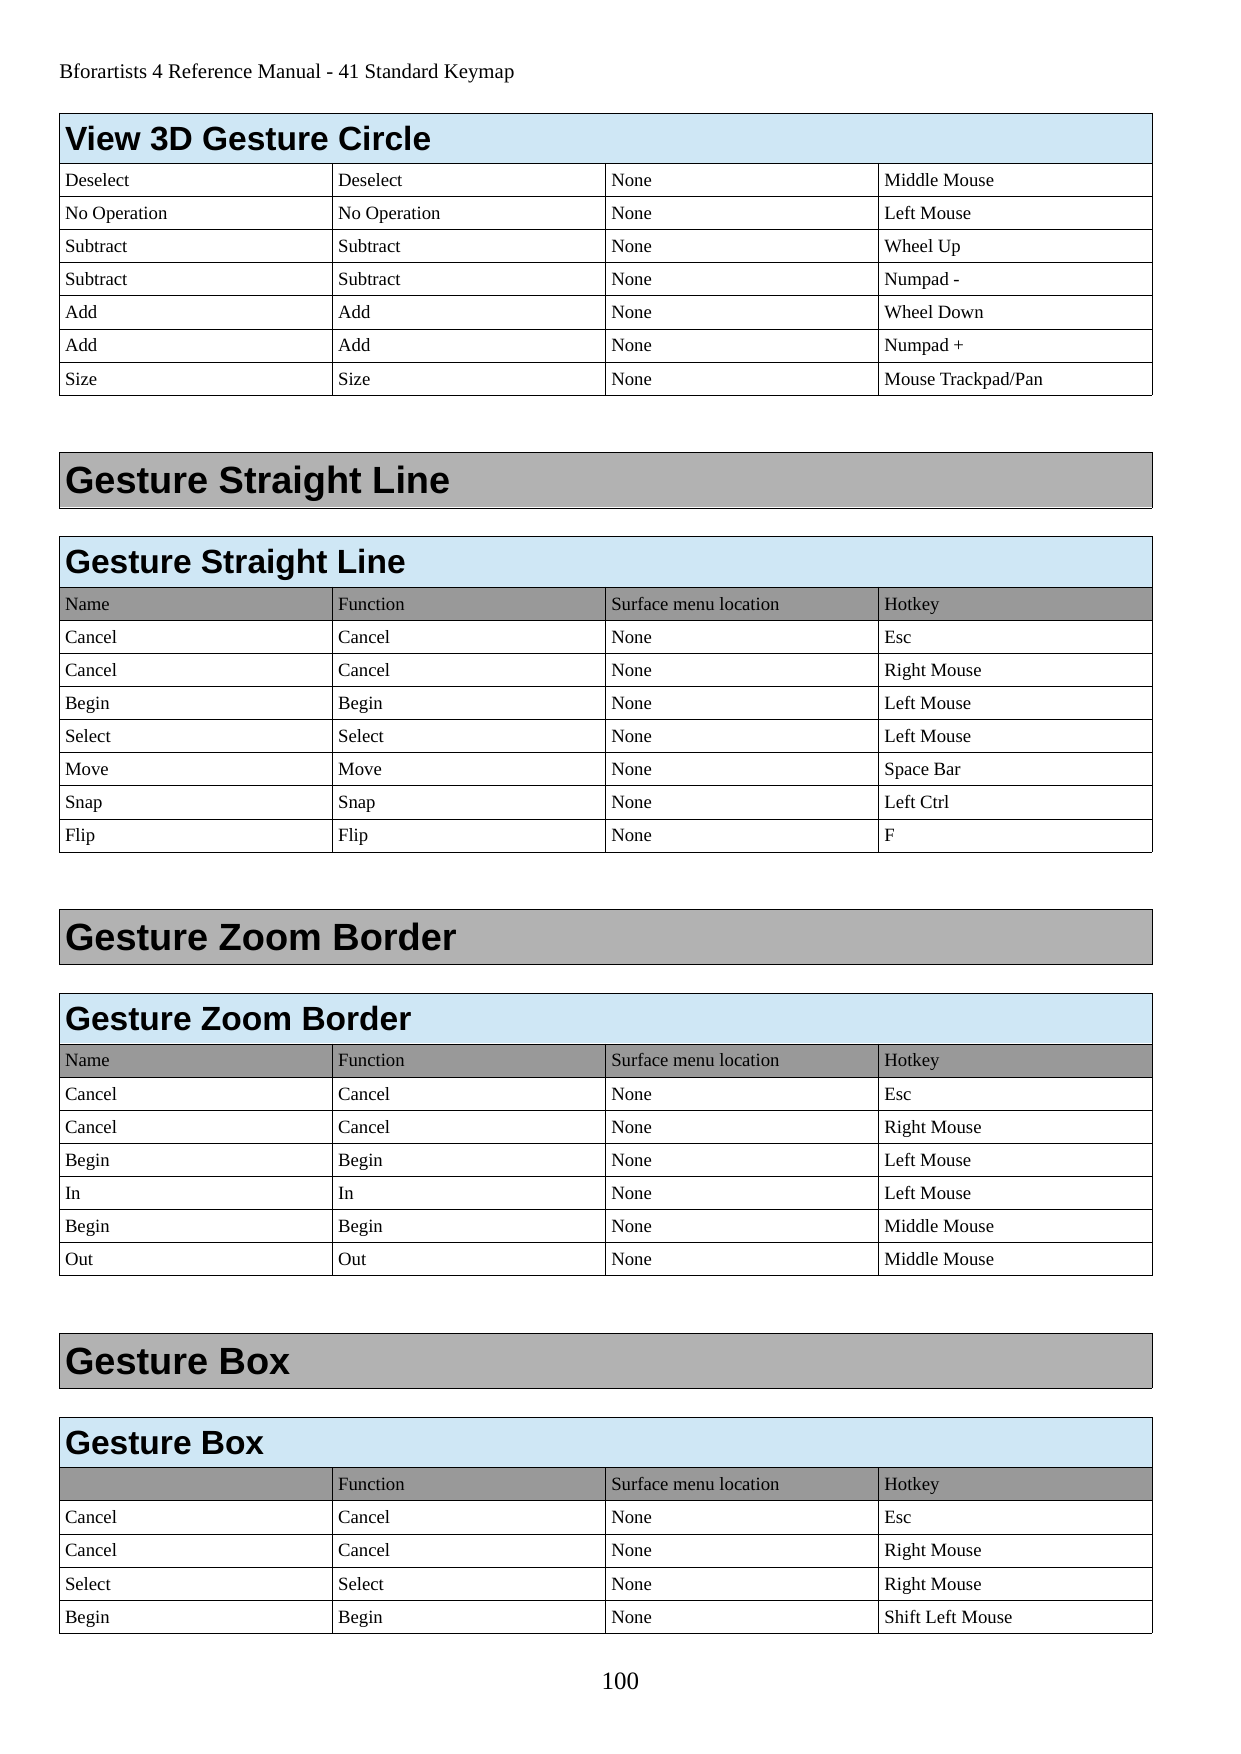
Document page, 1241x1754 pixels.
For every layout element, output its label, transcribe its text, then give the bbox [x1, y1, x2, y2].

table_cell Cancel [60, 1078, 332, 1110]
table_cell Cancel [60, 621, 332, 653]
table_cell Middle Mouse [879, 1210, 1152, 1242]
table_cell Cancel [333, 1078, 605, 1110]
table_cell Cancel [333, 654, 605, 686]
table_cell Begin [60, 1210, 332, 1242]
table_cell Cancel [60, 1535, 332, 1567]
table_cell Esc [879, 621, 1152, 653]
table_cell Cancel [333, 1501, 605, 1533]
table_cell None [606, 164, 878, 196]
table_cell Deselect [60, 164, 332, 196]
table_cell Select [333, 1568, 605, 1600]
table_header Gesture Zoom Border [60, 994, 1152, 1043]
table_cell None [606, 1535, 878, 1567]
table_cell Hotkey [879, 1468, 1152, 1500]
table_cell Function [333, 588, 605, 620]
table_cell Shift Left Mouse [879, 1601, 1152, 1633]
table_cell Begin [60, 1144, 332, 1176]
table_cell [60, 1468, 332, 1500]
table_cell Middle Mouse [879, 1243, 1152, 1275]
table_cell Snap [333, 786, 605, 818]
table_cell Flip [60, 820, 332, 852]
table_cell Left Ctrl [879, 786, 1152, 818]
table_cell F [879, 820, 1152, 852]
table_cell Add [333, 296, 605, 328]
table_cell Middle Mouse [879, 164, 1152, 196]
table_cell Name [60, 1045, 332, 1077]
table_cell Right Mouse [879, 1535, 1152, 1567]
table_cell None [606, 1601, 878, 1633]
table_cell None [606, 330, 878, 362]
table_cell Numpad + [879, 330, 1152, 362]
table_cell In [60, 1177, 332, 1209]
table_cell Esc [879, 1078, 1152, 1110]
table_cell None [606, 786, 878, 818]
table_cell Move [333, 753, 605, 785]
table_cell None [606, 1210, 878, 1242]
table_cell Add [60, 296, 332, 328]
table_cell Hotkey [879, 1045, 1152, 1077]
table_cell Size [333, 363, 605, 395]
table_cell None [606, 1078, 878, 1110]
table_cell Subtract [60, 263, 332, 295]
table_cell Right Mouse [879, 1568, 1152, 1600]
table_cell Cancel [333, 621, 605, 653]
table_header Gesture Straight Line [60, 537, 1152, 587]
table_cell Begin [333, 687, 605, 719]
table_cell None [606, 1177, 878, 1209]
table_cell None [606, 1111, 878, 1143]
table_cell Cancel [60, 1111, 332, 1143]
table_cell None [606, 687, 878, 719]
table_cell Cancel [60, 654, 332, 686]
table_cell Left Mouse [879, 687, 1152, 719]
table_cell Function [333, 1045, 605, 1077]
table_cell Out [60, 1243, 332, 1275]
table_cell Select [60, 720, 332, 752]
table_cell Space Bar [879, 753, 1152, 785]
table_cell None [606, 1243, 878, 1275]
table_header Gesture Box [60, 1334, 1152, 1388]
table_cell Begin [333, 1144, 605, 1176]
table_cell Cancel [60, 1501, 332, 1533]
table_cell Cancel [333, 1535, 605, 1567]
table_cell Select [333, 720, 605, 752]
table_cell Select [60, 1568, 332, 1600]
table_cell Surface menu location [606, 1045, 878, 1077]
table_cell Begin [333, 1210, 605, 1242]
table_cell Wheel Up [879, 230, 1152, 262]
table_cell Begin [333, 1601, 605, 1633]
table_cell Subtract [333, 263, 605, 295]
table_cell None [606, 296, 878, 328]
table_cell Move [60, 753, 332, 785]
table_cell Begin [60, 1601, 332, 1633]
table_cell Wheel Down [879, 296, 1152, 328]
table_cell None [606, 1568, 878, 1600]
table_header View 3D Gesture Circle [60, 114, 1152, 163]
table_cell Numpad - [879, 263, 1152, 295]
table_cell No Operation [333, 197, 605, 229]
table_cell Hotkey [879, 588, 1152, 620]
table_cell Right Mouse [879, 1111, 1152, 1143]
table_cell Surface menu location [606, 1468, 878, 1500]
table_cell None [606, 230, 878, 262]
table_cell None [606, 1144, 878, 1176]
table_cell None [606, 1501, 878, 1533]
table_cell Subtract [333, 230, 605, 262]
table_cell Left Mouse [879, 720, 1152, 752]
table_cell No Operation [60, 197, 332, 229]
table_cell None [606, 621, 878, 653]
table_cell Left Mouse [879, 1177, 1152, 1209]
table_cell Cancel [333, 1111, 605, 1143]
table_cell Deselect [333, 164, 605, 196]
table_cell None [606, 263, 878, 295]
table_cell None [606, 654, 878, 686]
table_cell Surface menu location [606, 588, 878, 620]
table_cell None [606, 753, 878, 785]
table_header Gesture Box [60, 1418, 1152, 1467]
table_cell Snap [60, 786, 332, 818]
table_cell Left Mouse [879, 197, 1152, 229]
table_cell Subtract [60, 230, 332, 262]
table_cell In [333, 1177, 605, 1209]
table_cell None [606, 197, 878, 229]
table_cell Right Mouse [879, 654, 1152, 686]
table_cell None [606, 820, 878, 852]
table_cell Begin [60, 687, 332, 719]
table_cell None [606, 720, 878, 752]
table_header Gesture Zoom Border [60, 910, 1152, 964]
table_cell Add [60, 330, 332, 362]
table_cell Esc [879, 1501, 1152, 1533]
table_cell Mouse Trackpad/Pan [879, 363, 1152, 395]
table_cell Add [333, 330, 605, 362]
table_cell Out [333, 1243, 605, 1275]
table_cell Function [333, 1468, 605, 1500]
table_cell None [606, 363, 878, 395]
table_header Gesture Straight Line [60, 453, 1152, 507]
table_cell Flip [333, 820, 605, 852]
table_cell Name [60, 588, 332, 620]
table_cell Left Mouse [879, 1144, 1152, 1176]
table_cell Size [60, 363, 332, 395]
